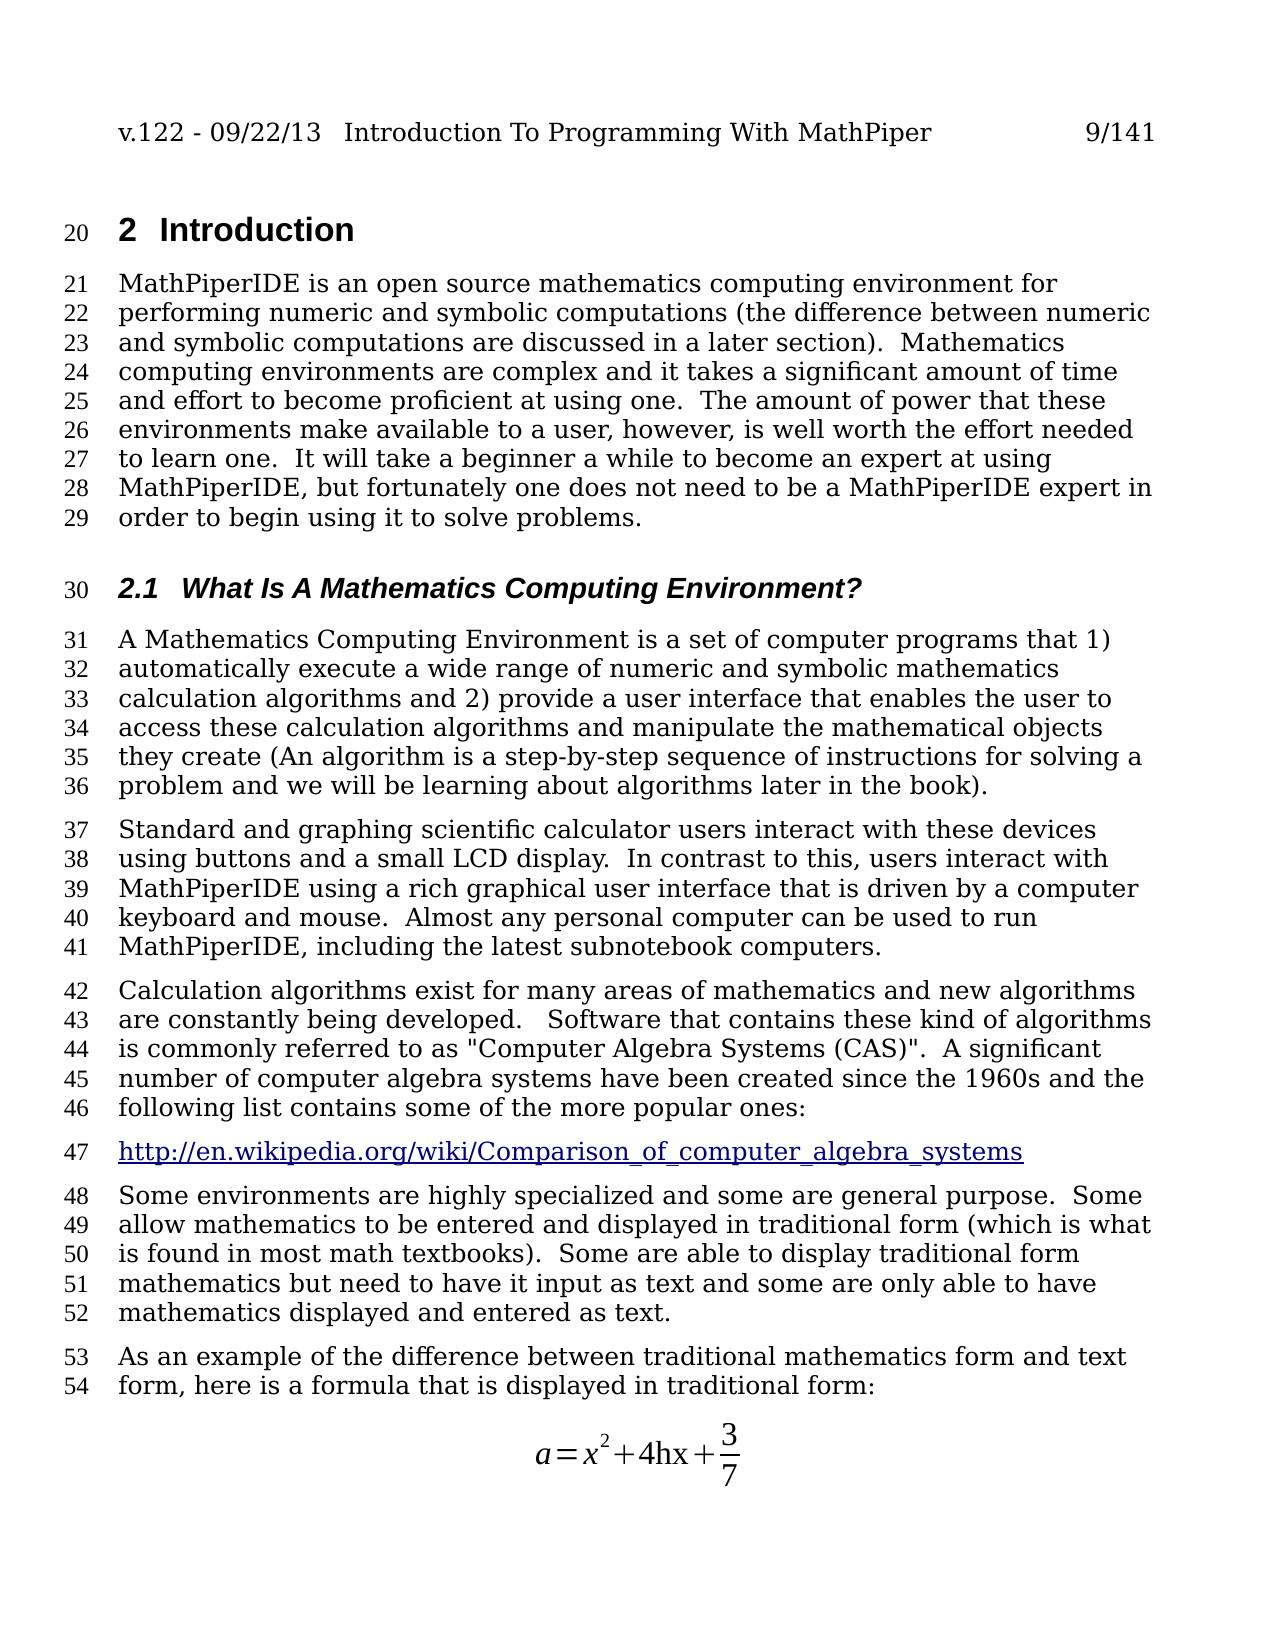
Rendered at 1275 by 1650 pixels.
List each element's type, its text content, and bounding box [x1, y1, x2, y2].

text A Mathematics Computing Environment is a set of computer programs that 1) automatically execute a wide range of numeric and symbolic mathematics calculation algorithms and 2) provide a user interface that enables the user to access these calculation algorithms and manipulate the mathematical objects they create (An algorithm is a step-by-step sequence of instructions for solving a problem and we will be learning about algorithms later in the book). [118, 625, 1157, 800]
subtitle Introduction [118, 210, 1157, 248]
text http://en.wikipedia.org/wiki/Comparison_of_computer_algebra_systems [118, 1137, 1157, 1166]
text MathPiperIDE is an open source mathematics computing environment for performing numeric and symbolic computations (the difference between numeric and symbolic computations are discussed in a later section). Mathematics computing environments are complex and it takes a significant amount of time and effort to become proficient at using one. The amount of power that these environments make available to a user, however, is well worth the effort needed to learn one. It will take a beginner a while to become an expert at using MathPiperIDE, but fortunately one does not need to be a MathPiperIDE expert in order to begin using it to solve problems. [118, 269, 1157, 532]
text As an example of the difference between traditional mathematics form and text form, here is a formula that is displayed in traditional form: [118, 1342, 1157, 1400]
text Some environments are highly specialized and some are general purpose. Some allow mathematics to be entered and displayed in traditional form (which is what is found in most math textbooks). Some are able to display traditional form mathematics but need to have it input as text and some are only able to have mathematics displayed and entered as text. [118, 1181, 1157, 1327]
subtitle What Is A Mathematics Computing Environment? [118, 571, 1157, 604]
text Calculation algorithms exist for many areas of mathematics and new algorithms are constantly being developed. Software that contains these kind of algorithms is commonly referred to as "Computer Algebra Systems (CAS)". A significant number of computer algebra systems have been created since the 1960s and the following list contains some of the more popular ones: [118, 976, 1157, 1122]
text Standard and graphing scientific calculator users interact with these devices using buttons and a small LCD display. In contrast to this, users interact with MathPiperIDE using a rich graphical user interface that is driven by a computer keyboard and mouse. Almost any personal computer can be used to run MathPiperIDE, including the latest subnotebook computers. [118, 815, 1157, 961]
